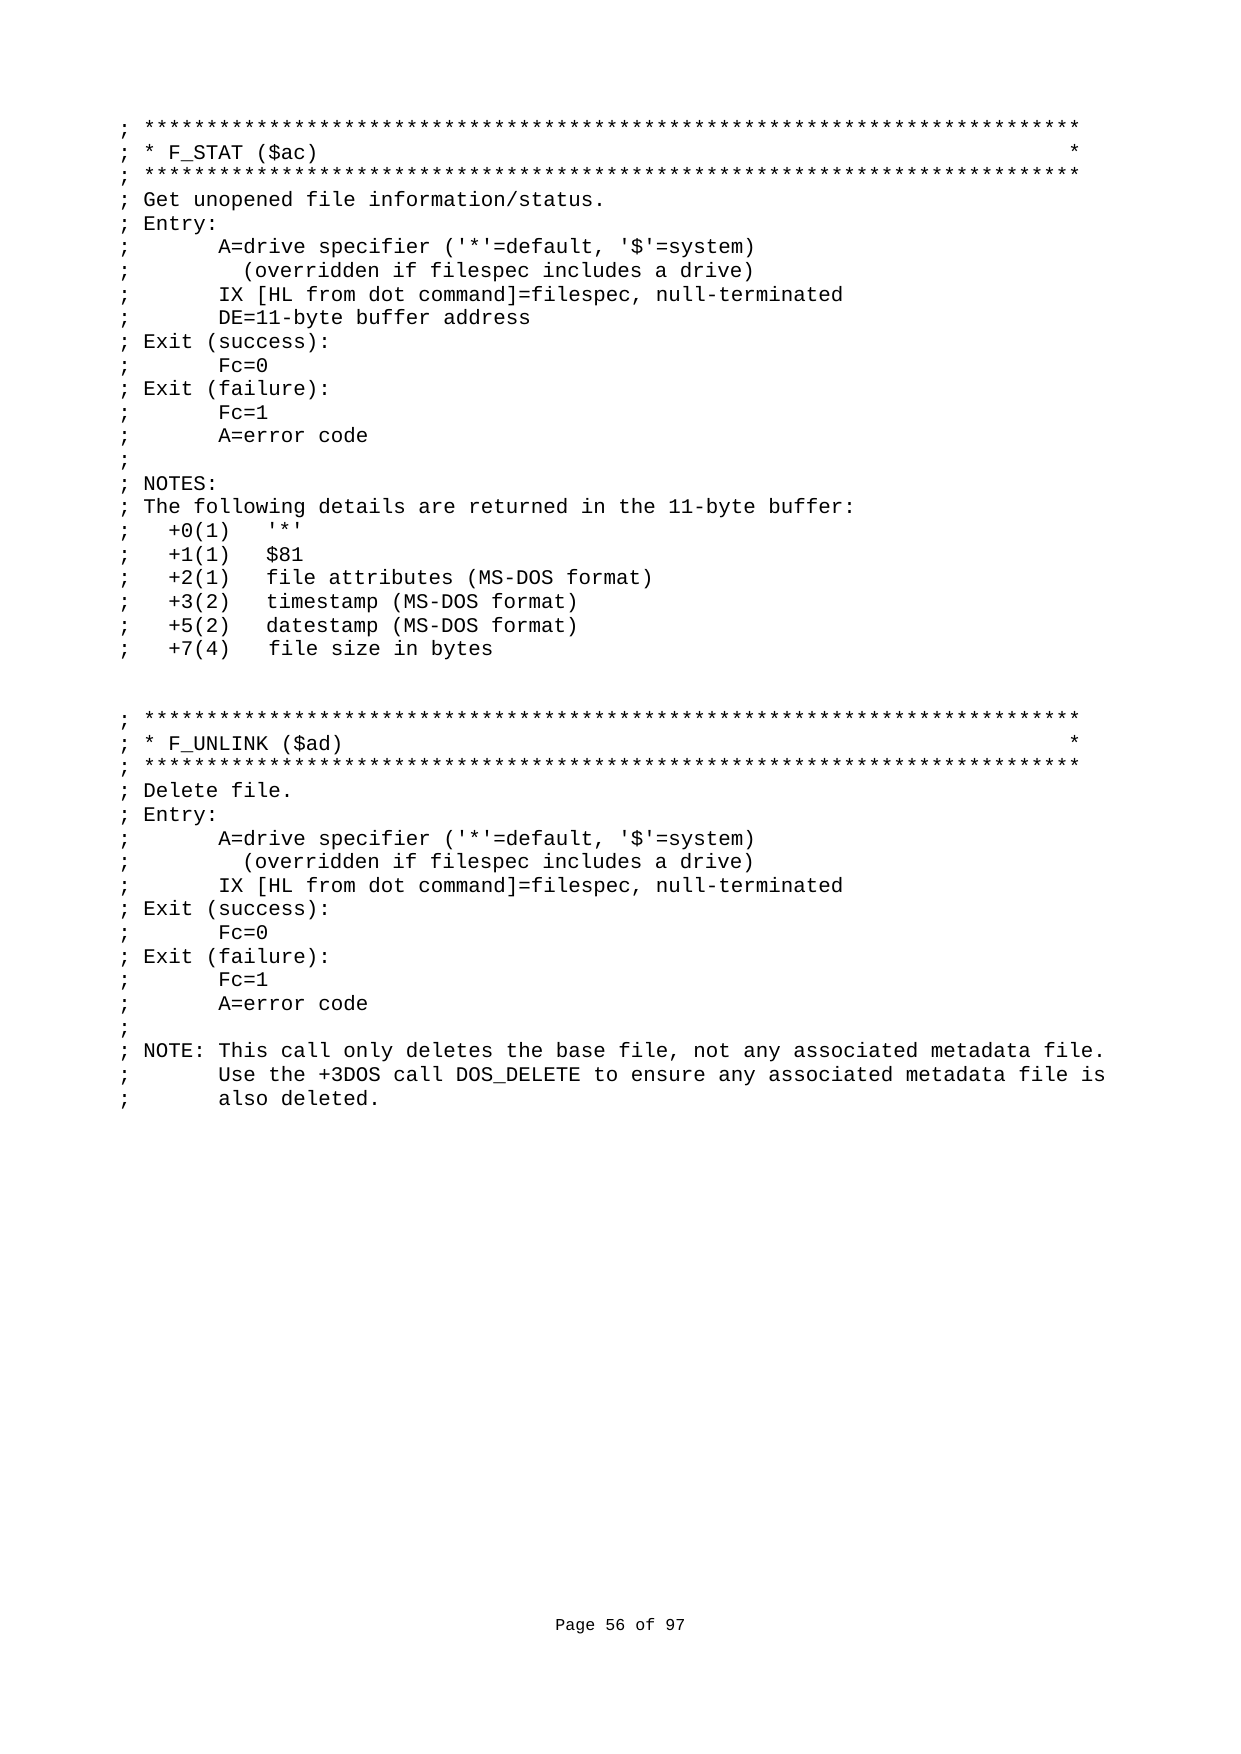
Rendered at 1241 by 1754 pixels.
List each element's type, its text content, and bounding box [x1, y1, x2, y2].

text ; *************************************************************************** [118, 709, 1122, 733]
text ; DE=11-byte buffer address [118, 307, 1122, 331]
text ; (overridden if filespec includes a drive) [118, 260, 1122, 284]
text ; +2(1) file attributes (MS-DOS format) [118, 567, 1122, 591]
text ; * F_STAT ($ac) * [118, 142, 1122, 165]
text ; (overridden if filespec includes a drive) [118, 851, 1122, 875]
text ; NOTE: This call only deletes the base file, not any associated metadata file. [118, 1040, 1122, 1064]
text ; Fc=1 [118, 402, 1122, 426]
text ; IX [HL from dot command]=filespec, null-terminated [118, 875, 1122, 898]
text ; NOTES: [118, 473, 1122, 496]
text ; A=drive specifier ('*'=default, '$'=system) [118, 827, 1122, 851]
text ; A=error code [118, 993, 1122, 1017]
text ; also deleted. [118, 1088, 1122, 1111]
text ; * F_UNLINK ($ad) * [118, 733, 1122, 757]
text ; [118, 1017, 1122, 1040]
text ; A=error code [118, 426, 1122, 449]
text ; Exit (failure): [118, 946, 1122, 969]
text ; *************************************************************************** [118, 165, 1122, 189]
text ; [118, 449, 1122, 473]
text ; Get unopened file information/status. [118, 189, 1122, 213]
text ; Delete file. [118, 780, 1122, 804]
text ; *************************************************************************** [118, 757, 1122, 780]
text ; Exit (failure): [118, 378, 1122, 402]
text ; +5(2) datestamp (MS-DOS format) [118, 615, 1122, 638]
text ; The following details are returned in the 11-byte buffer: [118, 496, 1122, 520]
text ; A=drive specifier ('*'=default, '$'=system) [118, 236, 1122, 260]
text ; Fc=0 [118, 922, 1122, 946]
text ; +7(4) file size in bytes [118, 638, 1122, 662]
text ; Entry: [118, 213, 1122, 236]
text ; +0(1) '*' [118, 520, 1122, 544]
text ; +1(1) $81 [118, 544, 1122, 567]
text ; Exit (success): [118, 331, 1122, 354]
text ; +3(2) timestamp (MS-DOS format) [118, 591, 1122, 615]
text ; Fc=0 [118, 354, 1122, 378]
text ; Exit (success): [118, 898, 1122, 922]
text ; *************************************************************************** [118, 118, 1122, 142]
text ; Use the +3DOS call DOS_DELETE to ensure any associated metadata file is [118, 1064, 1122, 1088]
text ; Fc=1 [118, 969, 1122, 993]
text ; IX [HL from dot command]=filespec, null-terminated [118, 284, 1122, 307]
text ; Entry: [118, 804, 1122, 827]
